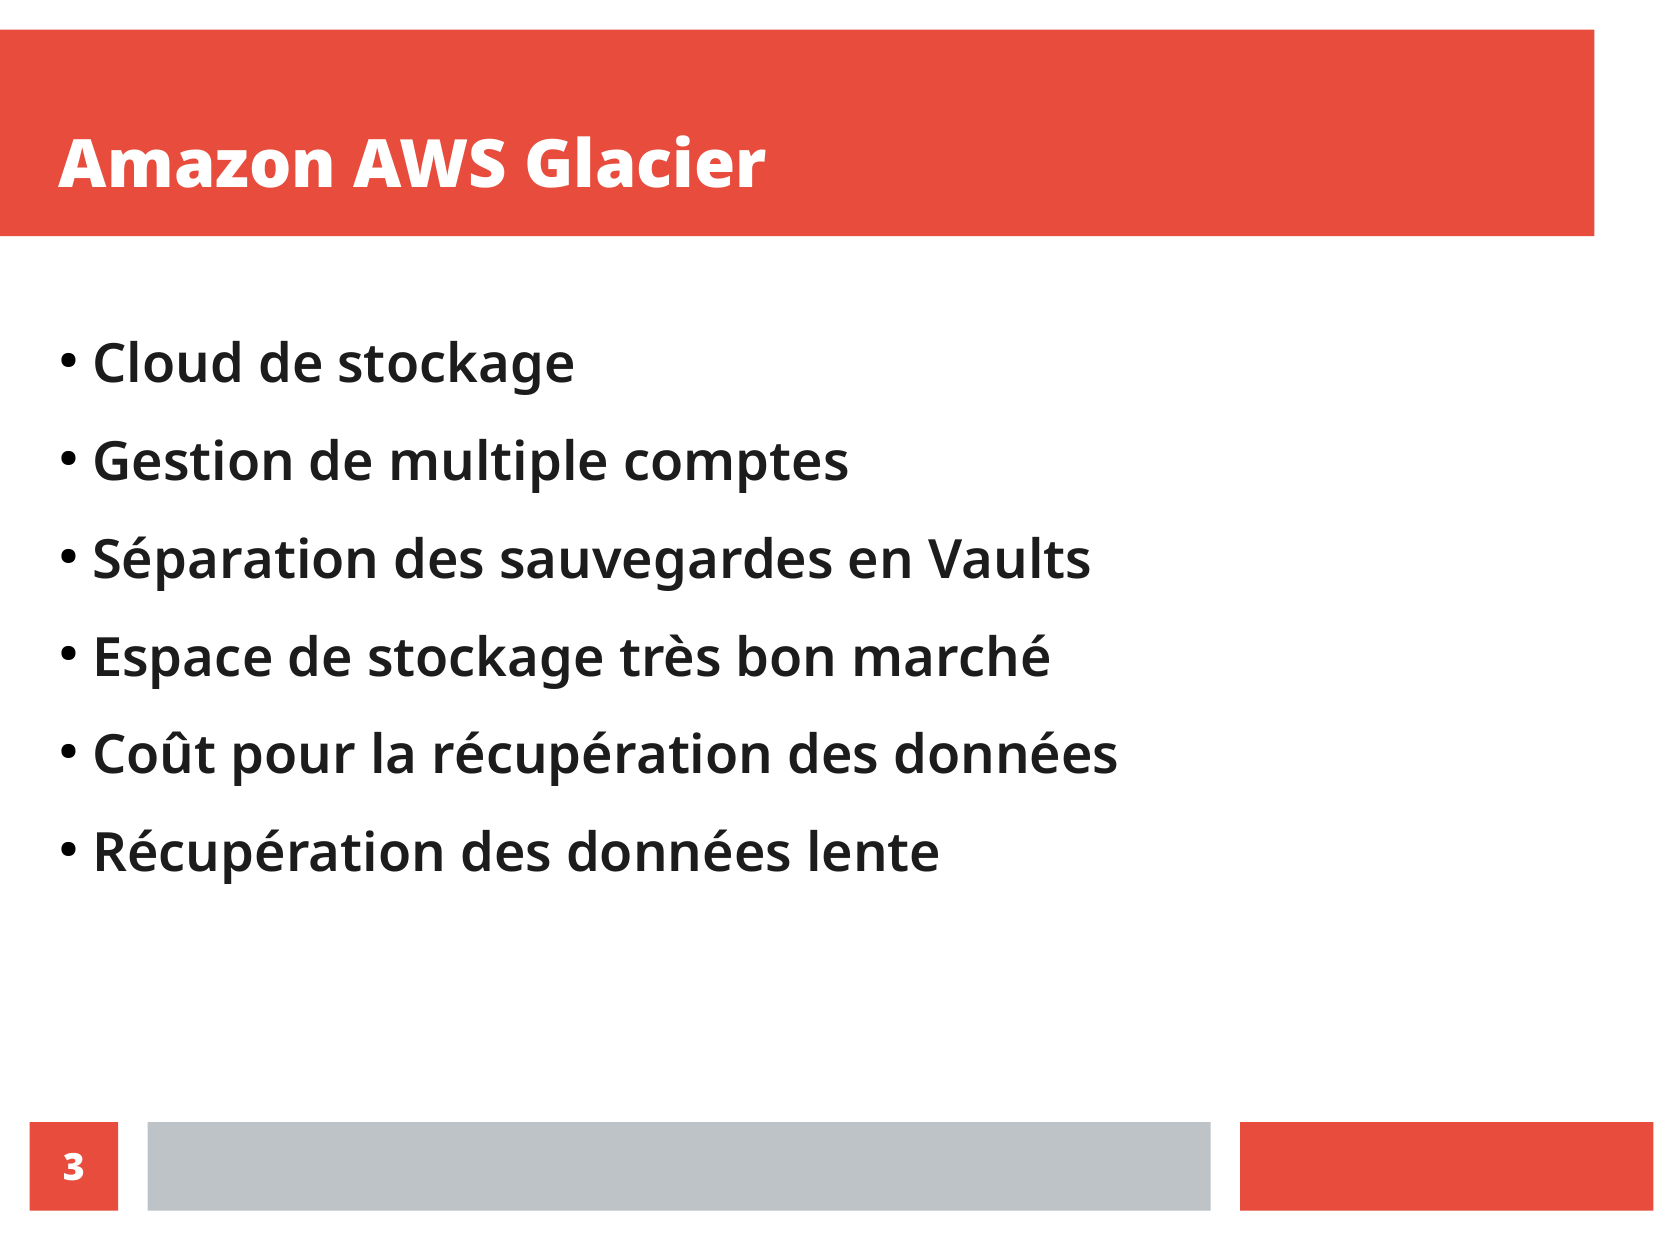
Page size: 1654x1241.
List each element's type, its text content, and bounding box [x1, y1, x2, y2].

list Cloud de stockage Gestion de multiple comptes Séparation des sauvegardes en Vaults Espace de stockage très bon marché Coût pour la récupération des données Récupération des données lente [59, 324, 1565, 1093]
title Amazon AWS Glacier [59, 59, 1595, 207]
